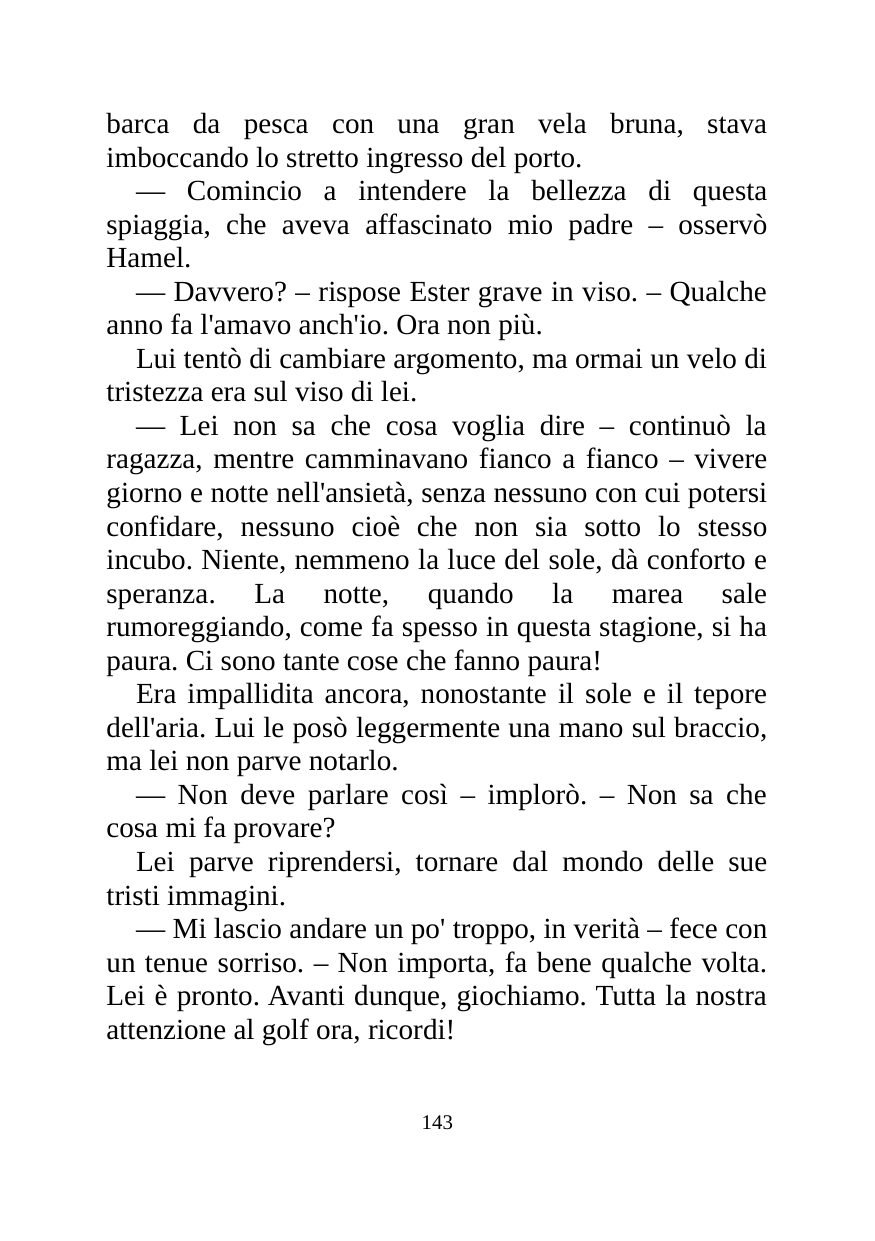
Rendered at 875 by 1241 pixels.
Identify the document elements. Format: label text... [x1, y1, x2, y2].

text Lei parve riprendersi, tornare dal mondo delle sue tristi immagini. [106, 844, 768, 911]
text — Non deve parlare così – implorò. – Non sa che cosa mi fa provare? [106, 777, 768, 844]
text Era impallidita ancora, nonostante il sole e il tepore dell'aria. Lui le posò leggermente una mano sul braccio, ma lei non parve notarlo. [106, 676, 768, 777]
text — Mi lascio andare un po' troppo, in verità – fece con un tenue sorriso. – Non importa, fa bene qualche volta. Lei è pronto. Avanti dunque, giochiamo. Tutta la nostra attenzione al golf ora, ricordi! [106, 911, 768, 1045]
text — Davvero? – rispose Ester grave in viso. – Qualche anno fa l'amavo anch'io. Ora non più. [106, 274, 768, 341]
text — Comincio a intendere la bellezza di questa spiaggia, che aveva affascinato mio padre – osservò Hamel. [106, 173, 768, 274]
text Lui tentò di cambiare argomento, ma ormai un velo di tristezza era sul viso di lei. [106, 341, 768, 408]
text — Lei non sa che cosa voglia dire – continuò la ragazza, mentre camminavano fianco a fianco – vivere giorno e notte nell'ansietà, senza nessuno con cui potersi confidare, nessuno cioè che non sia sotto lo stesso incubo. Niente, nemmeno la luce del sole, dà conforto e speranza. La notte, quando la marea sale rumoreggiando, come fa spesso in questa stagione, si ha paura. Ci sono tante cose che fanno paura! [106, 408, 768, 676]
text barca da pesca con una gran vela bruna, stava imboccando lo stretto ingresso del porto. [106, 106, 768, 173]
